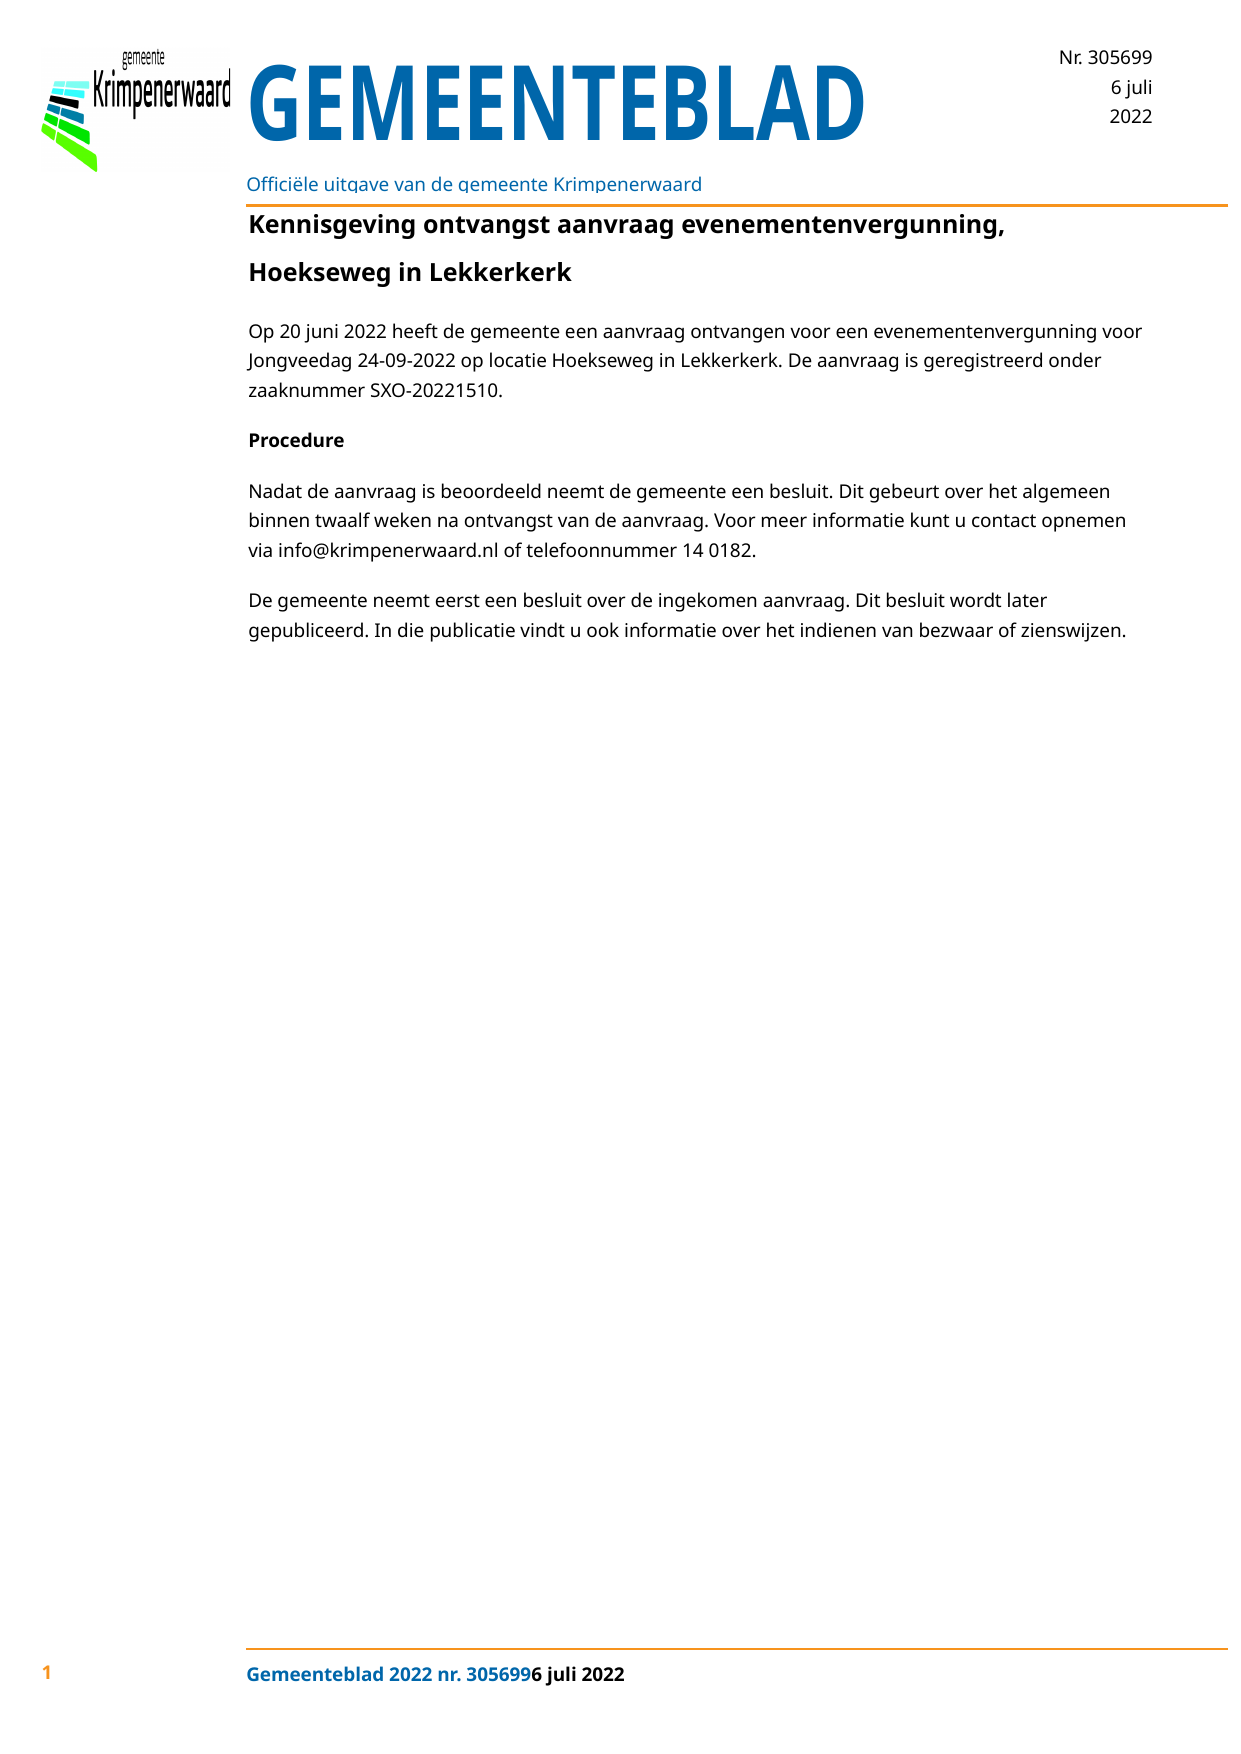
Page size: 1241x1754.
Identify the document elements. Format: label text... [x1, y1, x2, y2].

text Procedure [248, 427, 1152, 453]
text De gemeente neemt eerst een besluit over de ingekomen aanvraag. Dit besluit wordt later gepubliceerd. In die publicatie vindt u ook informatie over het indienen van bezwaar of zienswijzen. [248, 587, 1152, 643]
text Kennisgeving ontvangst aanvraag evenementenvergunning, Hoekseweg in Lekkerkerk [248, 207, 1152, 288]
picture [41, 47, 231, 172]
text Op 20 juni 2022 heeft de gemeente een aanvraag ontvangen voor een evenementenvergunning voor Jongveedag 24-09-2022 op locatie Hoekseweg in Lekkerkerk. De aanvraag is geregistreerd onder zaaknummer SXO-20221510. [248, 318, 1152, 403]
text Nadat de aanvraag is beoordeeld neemt de gemeente een besluit. Dit gebeurt over het algemeen binnen twaalf weken na ontvangst van de aanvraag. Voor meer informatie kunt u contact opnemen via info@krimpenerwaard.nl of telefoonnummer 14 0182. [248, 478, 1152, 563]
